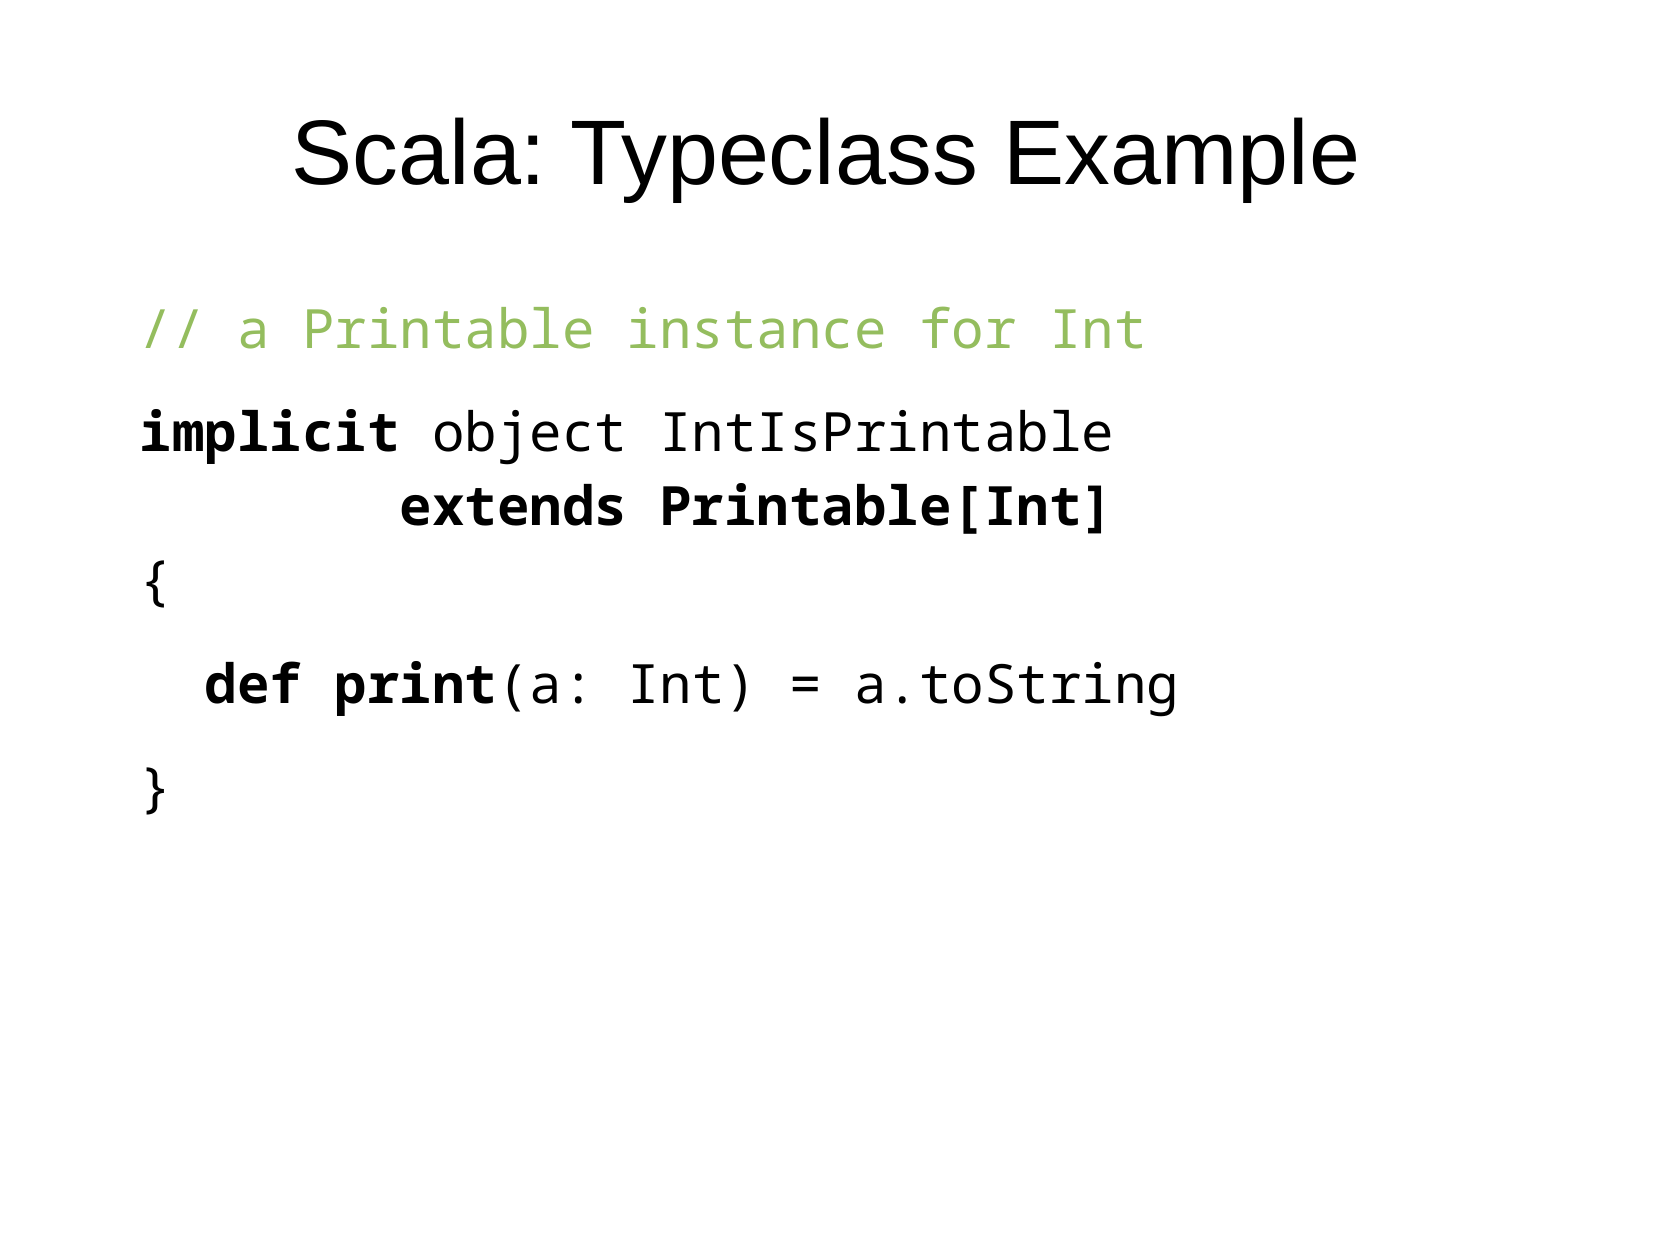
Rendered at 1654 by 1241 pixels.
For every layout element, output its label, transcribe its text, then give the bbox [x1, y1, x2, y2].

list // a Printable instance for Int implicit object IntIsPrintable extends Printable[Int] { def print(a: Int) = a.toString } [82, 290, 1571, 1010]
title Scala: Typeclass Example [82, 49, 1571, 257]
